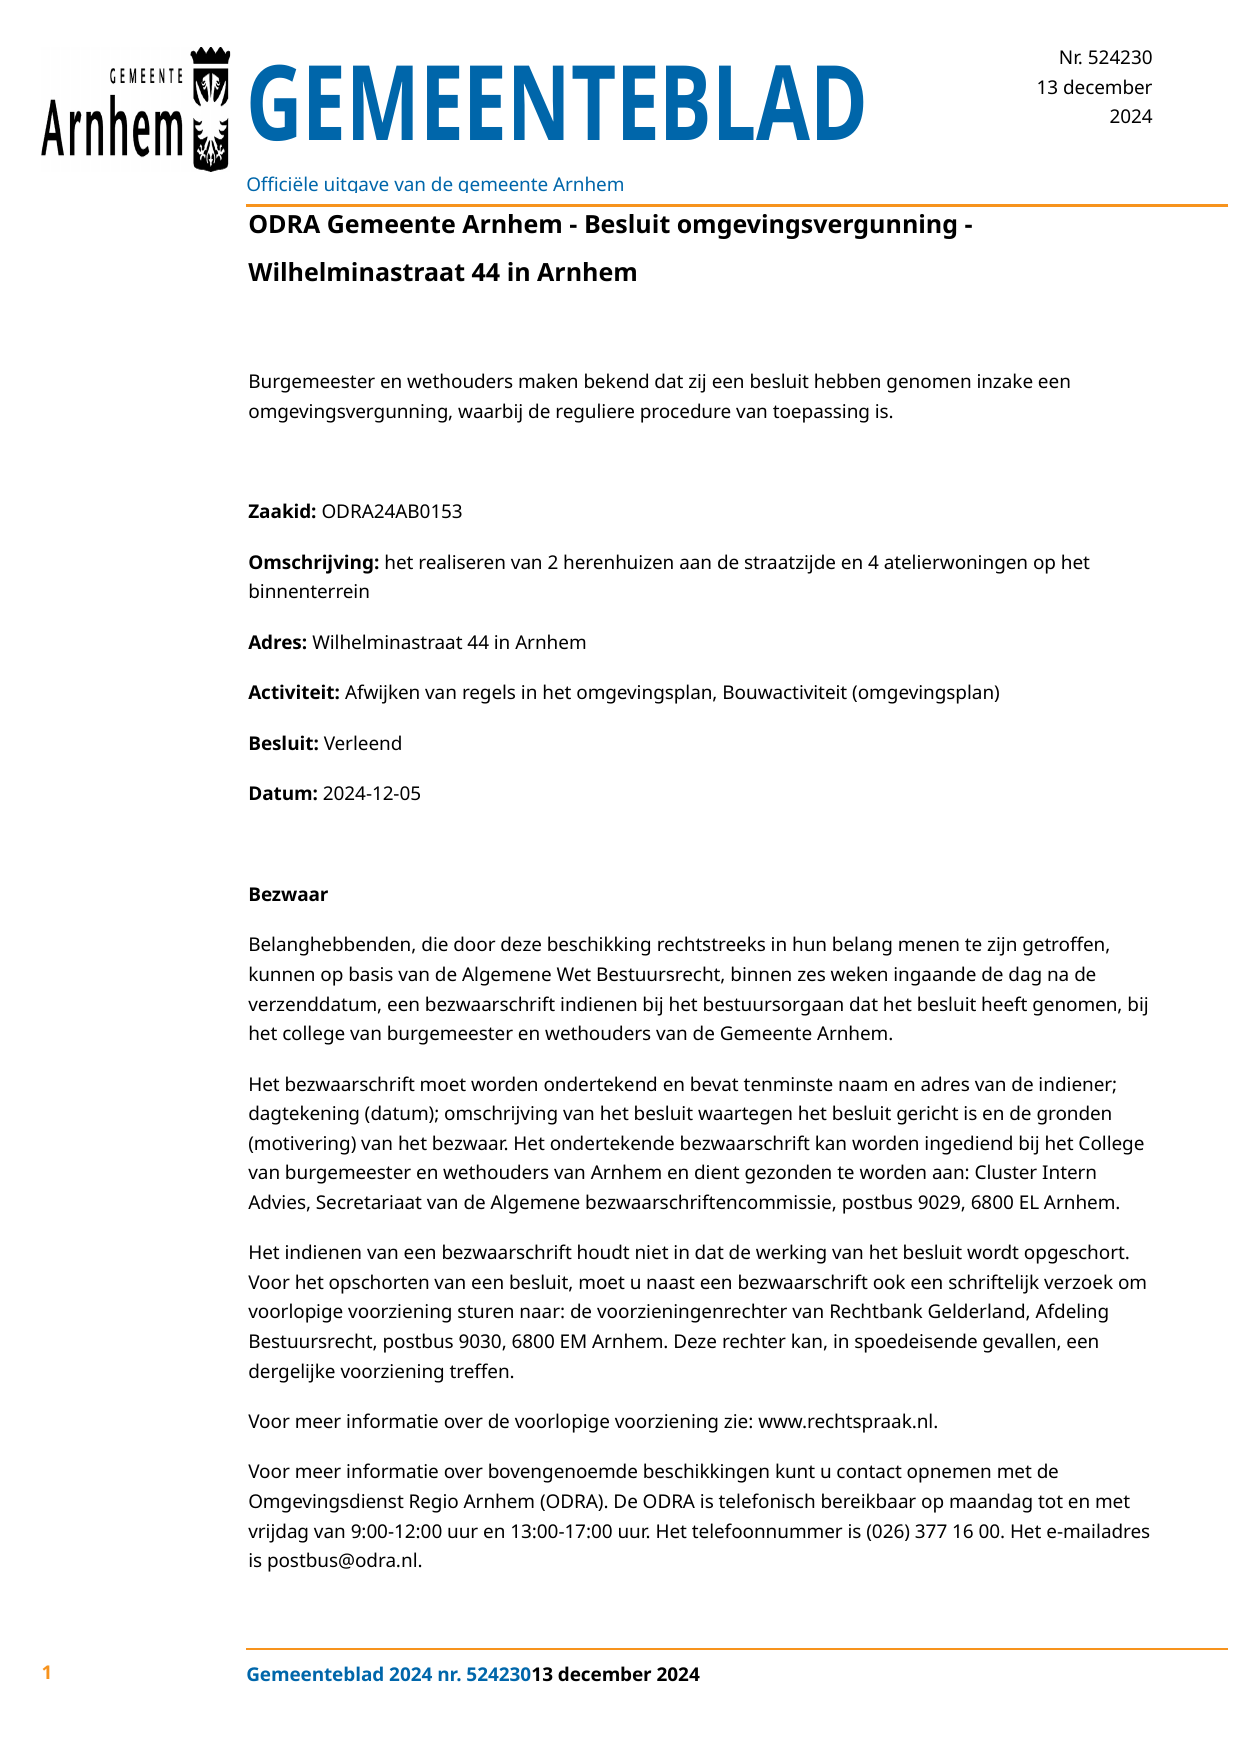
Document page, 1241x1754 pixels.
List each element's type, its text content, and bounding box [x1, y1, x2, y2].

text Bezwaar [248, 881, 1152, 907]
text Adres: Wilhelminastraat 44 in Arnhem [248, 629, 1152, 655]
text Voor meer informatie over bovengenoemde beschikkingen kunt u contact opnemen met de Omgevingsdienst Regio Arnhem (ODRA). De ODRA is telefonisch bereikbaar op maandag tot en met vrijdag van 9:00-12:00 uur en 13:00-17:00 uur. Het telefoonnummer is (026) 377 16 00. Het e-mailadres is postbus@odra.nl. [248, 1459, 1152, 1573]
text Activiteit: Afwijken van regels in het omgevingsplan, Bouwactiviteit (omgevingsplan) [248, 679, 1152, 705]
text Omschrijving: het realiseren van 2 herenhuizen aan de straatzijde en 4 atelierwoningen op het binnenterrein [248, 549, 1152, 604]
text Burgemeester en wethouders maken bekend dat zij een besluit hebben genomen inzake een omgevingsvergunning, waarbij de reguliere procedure van toepassing is. [248, 368, 1152, 424]
text Zaakid: ODRA24AB0153 [248, 499, 1152, 524]
text Datum: 2024-12-05 [248, 780, 1152, 806]
text Het bezwaarschrift moet worden ondertekend en bevat tenminste naam en adres van de indiener; dagtekening (datum); omschrijving van het besluit waartegen het besluit gericht is en de gronden (motivering) van het bezwaar. Het ondertekende bezwaarschrift kan worden ingediend bij het College van burgemeester en wethouders van Arnhem en dient gezonden te worden aan: Cluster Intern Advies, Secretariaat van de Algemene bezwaarschriftencommissie, postbus 9029, 6800 EL Arnhem. [248, 1071, 1152, 1215]
picture [41, 47, 231, 172]
text ODRA Gemeente Arnhem - Besluit omgevingsvergunning - Wilhelminastraat 44 in Arnhem [248, 207, 1152, 288]
text Voor meer informatie over de voorlopige voorziening zie: www.rechtspraak.nl. [248, 1408, 1152, 1434]
text Het indienen van een bezwaarschrift houdt niet in dat de werking van het besluit wordt opgeschort. Voor het opschorten van een besluit, moet u naast een bezwaarschrift ook een schriftelijk verzoek om voorlopige voorziening sturen naar: de voorzieningenrechter van Rechtbank Gelderland, Afdeling Bestuursrecht, postbus 9030, 6800 EM Arnhem. Deze rechter kan, in spoedeisende gevallen, een dergelijke voorziening treffen. [248, 1239, 1152, 1384]
text Besluit: Verleend [248, 730, 1152, 756]
text Belanghebbenden, die door deze beschikking rechtstreeks in hun belang menen te zijn getroffen, kunnen op basis van de Algemene Wet Bestuursrecht, binnen zes weken ingaande de dag na de verzenddatum, een bezwaarschrift indienen bij het bestuursorgaan dat het besluit heeft genomen, bij het college van burgemeester en wethouders van de Gemeente Arnhem. [248, 932, 1152, 1046]
